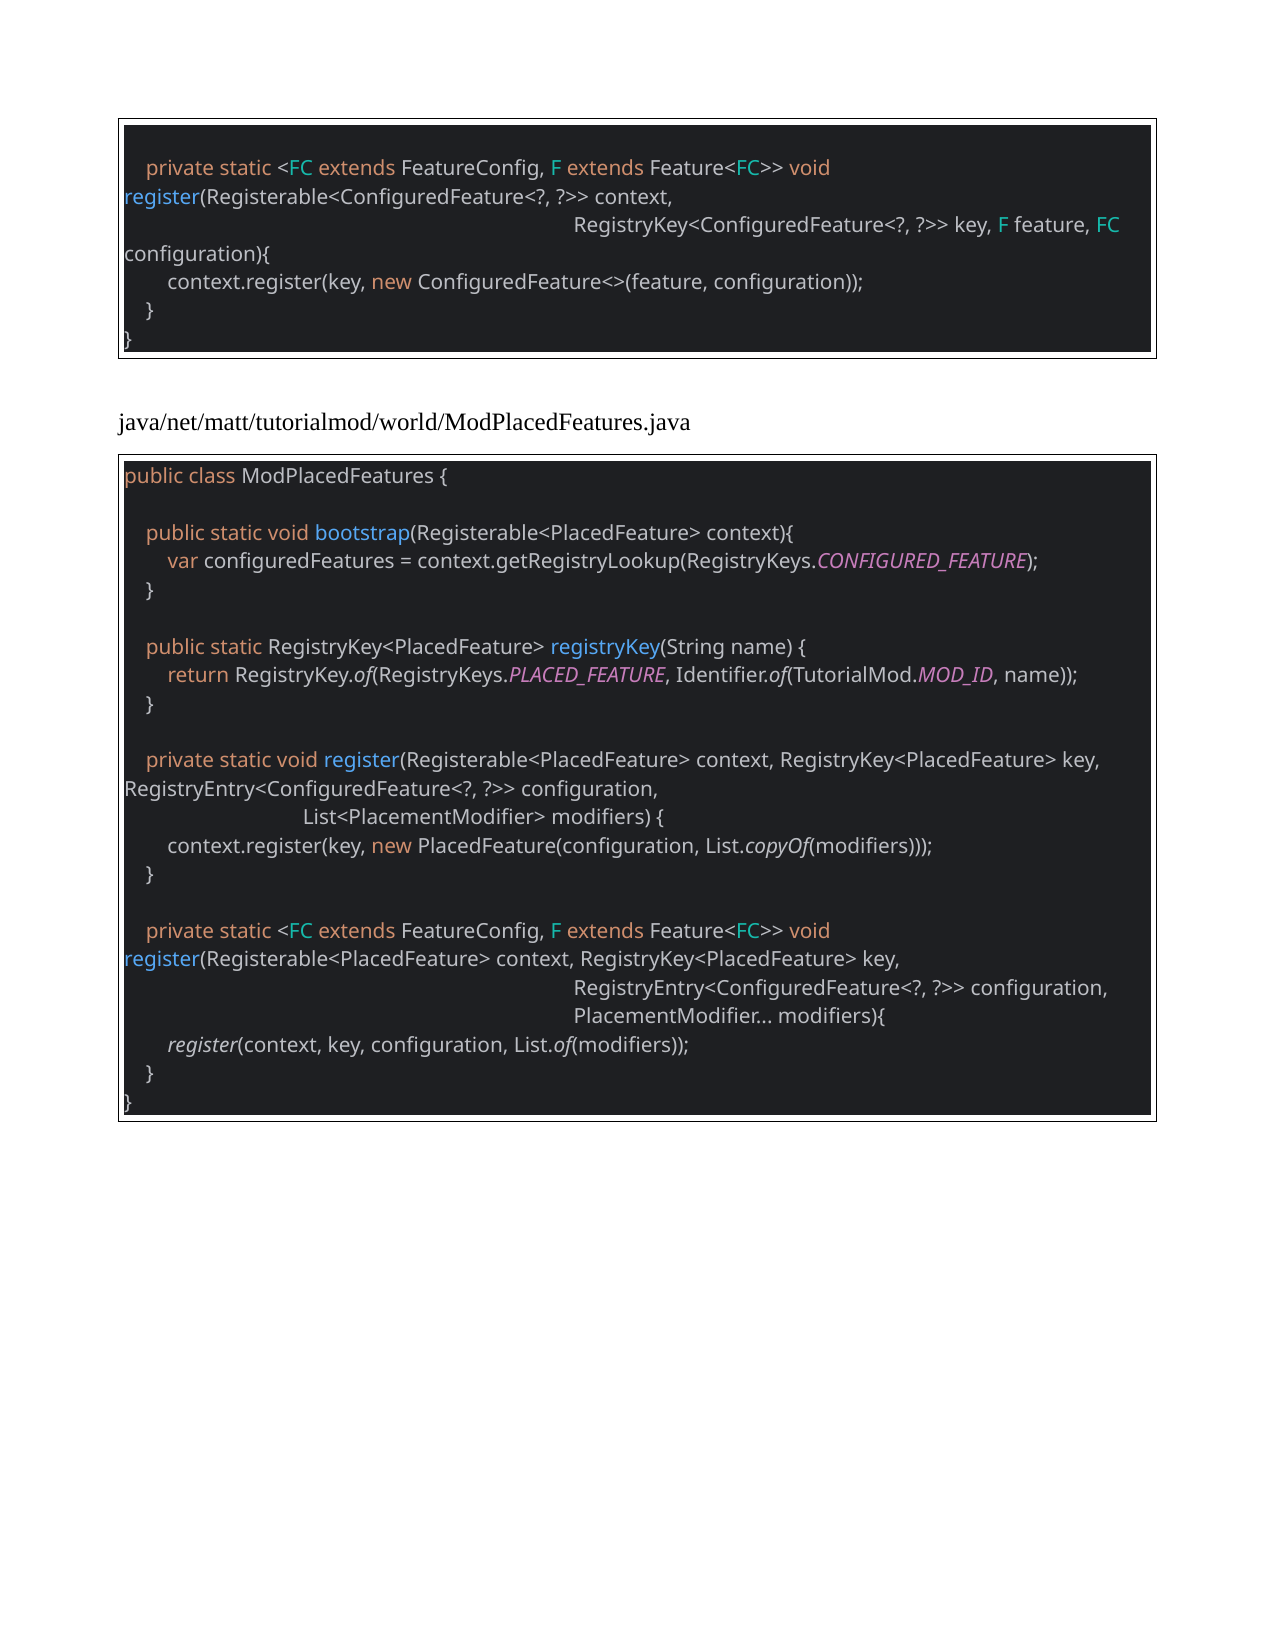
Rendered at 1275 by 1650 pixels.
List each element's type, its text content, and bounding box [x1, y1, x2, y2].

table_header public class ModPlacedFeatures { public static void bootstrap(Registerable<PlacedFeature> context){ var configuredFeatures = context.getRegistryLookup(RegistryKeys.CONFIGURED_FEATURE); } public static RegistryKey<PlacedFeature> registryKey(String name) { return RegistryKey.of(RegistryKeys.PLACED_FEATURE, Identifier.of(TutorialMod.MOD_ID, name)); } private static void register(Registerable<PlacedFeature> context, RegistryKey<PlacedFeature> key, RegistryEntry<ConfiguredFeature<?, ?>> configuration, List<PlacementModifier> modifiers) { context.register(key, new PlacedFeature(configuration, List.copyOf(modifiers))); } private static <FC extends FeatureConfig, F extends Feature<FC>> void register(Registerable<PlacedFeature> context, RegistryKey<PlacedFeature> key, RegistryEntry<ConfiguredFeature<?, ?>> configuration, PlacementModifier... modifiers){ register(context, key, configuration, List.of(modifiers)); } } [119, 455, 1156, 1121]
table_header private static <FC extends FeatureConfig, F extends Feature<FC>> void register(Registerable<ConfiguredFeature<?, ?>> context, RegistryKey<ConfiguredFeature<?, ?>> key, F feature, FC configuration){ context.register(key, new ConfiguredFeature<>(feature, configuration)); } } [119, 119, 1156, 358]
text java/net/matt/tutorialmod/world/ModPlacedFeatures.java [118, 407, 1157, 436]
